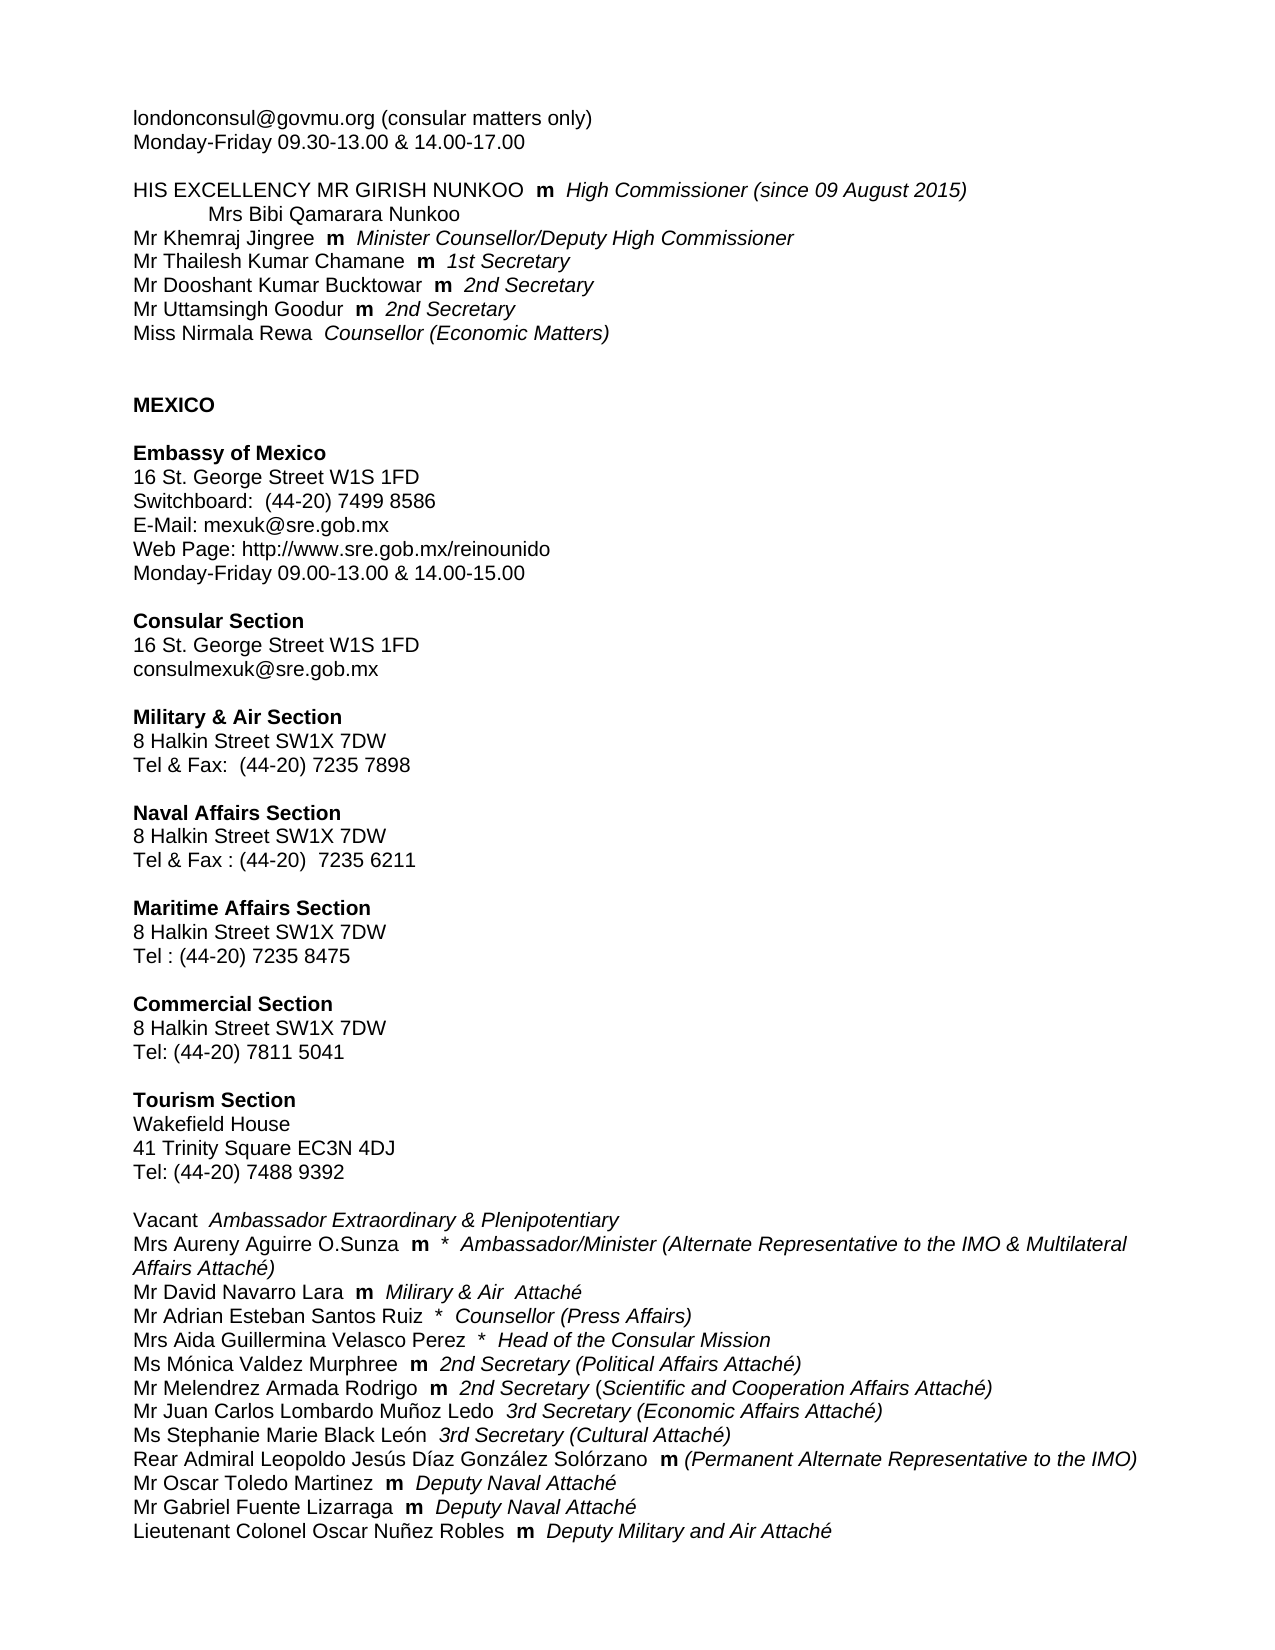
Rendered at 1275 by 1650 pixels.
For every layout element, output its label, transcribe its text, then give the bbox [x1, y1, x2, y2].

text Monday-Friday 09.30-13.00 & 14.00-17.00 [133, 129, 1181, 153]
text 8 Halkin Street SW1X 7DW [133, 920, 1181, 944]
text Ms Mónica Valdez Murphree m 2nd Secretary (Political Affairs Attaché) [133, 1351, 1181, 1375]
text 16 St. George Street W1S 1FD [133, 465, 1181, 489]
subtitle Consular Section [133, 609, 1181, 633]
text Tel & Fax: (44-20) 7235 7898 [133, 752, 1181, 776]
text Tel: (44-20) 7488 9392 [133, 1160, 1181, 1184]
text Mrs Aureny Aguirre O.Sunza m * Ambassador/Minister (Alternate Representative to the IMO & Multilateral Affairs Attaché) [133, 1232, 1181, 1279]
text Tourism Section [133, 1088, 1181, 1112]
text 8 Halkin Street SW1X 7DW [133, 728, 1181, 752]
subtitle Naval Affairs Section [133, 800, 1181, 824]
text Mr Uttamsingh Goodur m 2nd Secretary [133, 297, 1181, 321]
text Mr Melendrez Armada Rodrigo m 2nd Secretary (Scientific and Cooperation Affairs Attaché) [133, 1375, 1181, 1399]
text Rear Admiral Leopoldo Jesús Díaz González Solórzano m (Permanent Alternate Representative to the IMO) [133, 1447, 1181, 1471]
text Tel: (44-20) 7811 5041 [133, 1040, 1181, 1064]
text Mr Adrian Esteban Santos Ruiz * Counsellor (Press Affairs) [133, 1303, 1181, 1327]
text Web Page: http://www.sre.gob.mx/reinounido [133, 537, 1181, 561]
text Mr Gabriel Fuente Lizarraga m Deputy Naval Attaché [133, 1495, 1181, 1519]
text MEXICO [133, 393, 1181, 417]
subtitle Commercial Section [133, 992, 1181, 1016]
text Mr Khemraj Jingree m Minister Counsellor/Deputy High Commissioner [133, 225, 1181, 249]
text Mrs Aida Guillermina Velasco Perez * Head of the Consular Mission [133, 1327, 1181, 1351]
text Tel : (44-20) 7235 8475 [133, 944, 1181, 968]
text Mr Dooshant Kumar Bucktowar m 2nd Secretary [133, 273, 1181, 297]
subtitle Military & Air Section [133, 704, 1181, 728]
text 16 St. George Street W1S 1FD [133, 633, 1181, 657]
text HIS EXCELLENCY MR GIRISH NUNKOO m High Commissioner (since 09 August 2015) [133, 177, 1181, 201]
text Switchboard: (44-20) 7499 8586 [133, 489, 1181, 513]
text londonconsul@govmu.org (consular matters only) [133, 106, 1181, 129]
text Monday-Friday 09.00-13.00 & 14.00-15.00 [133, 561, 1181, 585]
text 8 Halkin Street SW1X 7DW [133, 824, 1181, 848]
text Tel & Fax : (44-20) 7235 6211 [133, 848, 1181, 872]
text Miss Nirmala Rewa Counsellor (Economic Matters) [133, 321, 1181, 345]
text Wakefield House [133, 1112, 1181, 1136]
subtitle Maritime Affairs Section [133, 896, 1181, 920]
text Vacant Ambassador Extraordinary & Plenipotentiary [133, 1208, 1181, 1232]
text Embassy of Mexico [133, 441, 1181, 465]
text Ms Stephanie Marie Black León 3rd Secretary (Cultural Attaché) [133, 1423, 1181, 1447]
text E-Mail: mexuk@sre.gob.mx [133, 513, 1181, 537]
text Mrs Bibi Qamarara Nunkoo [133, 201, 1181, 225]
text Mr Juan Carlos Lombardo Muñoz Ledo 3rd Secretary (Economic Affairs Attaché) [133, 1399, 1181, 1423]
text Mr Oscar Toledo Martinez m Deputy Naval Attaché [133, 1471, 1181, 1495]
text Mr Thailesh Kumar Chamane m 1st Secretary [133, 249, 1181, 273]
text Mr David Navarro Lara m Milirary & Air Attaché [133, 1279, 1181, 1303]
text 41 Trinity Square EC3N 4DJ [133, 1136, 1181, 1160]
text Lieutenant Colonel Oscar Nuñez Robles m Deputy Military and Air Attaché [133, 1519, 1181, 1543]
text consulmexuk@sre.gob.mx [133, 657, 1181, 681]
text 8 Halkin Street SW1X 7DW [133, 1016, 1181, 1040]
